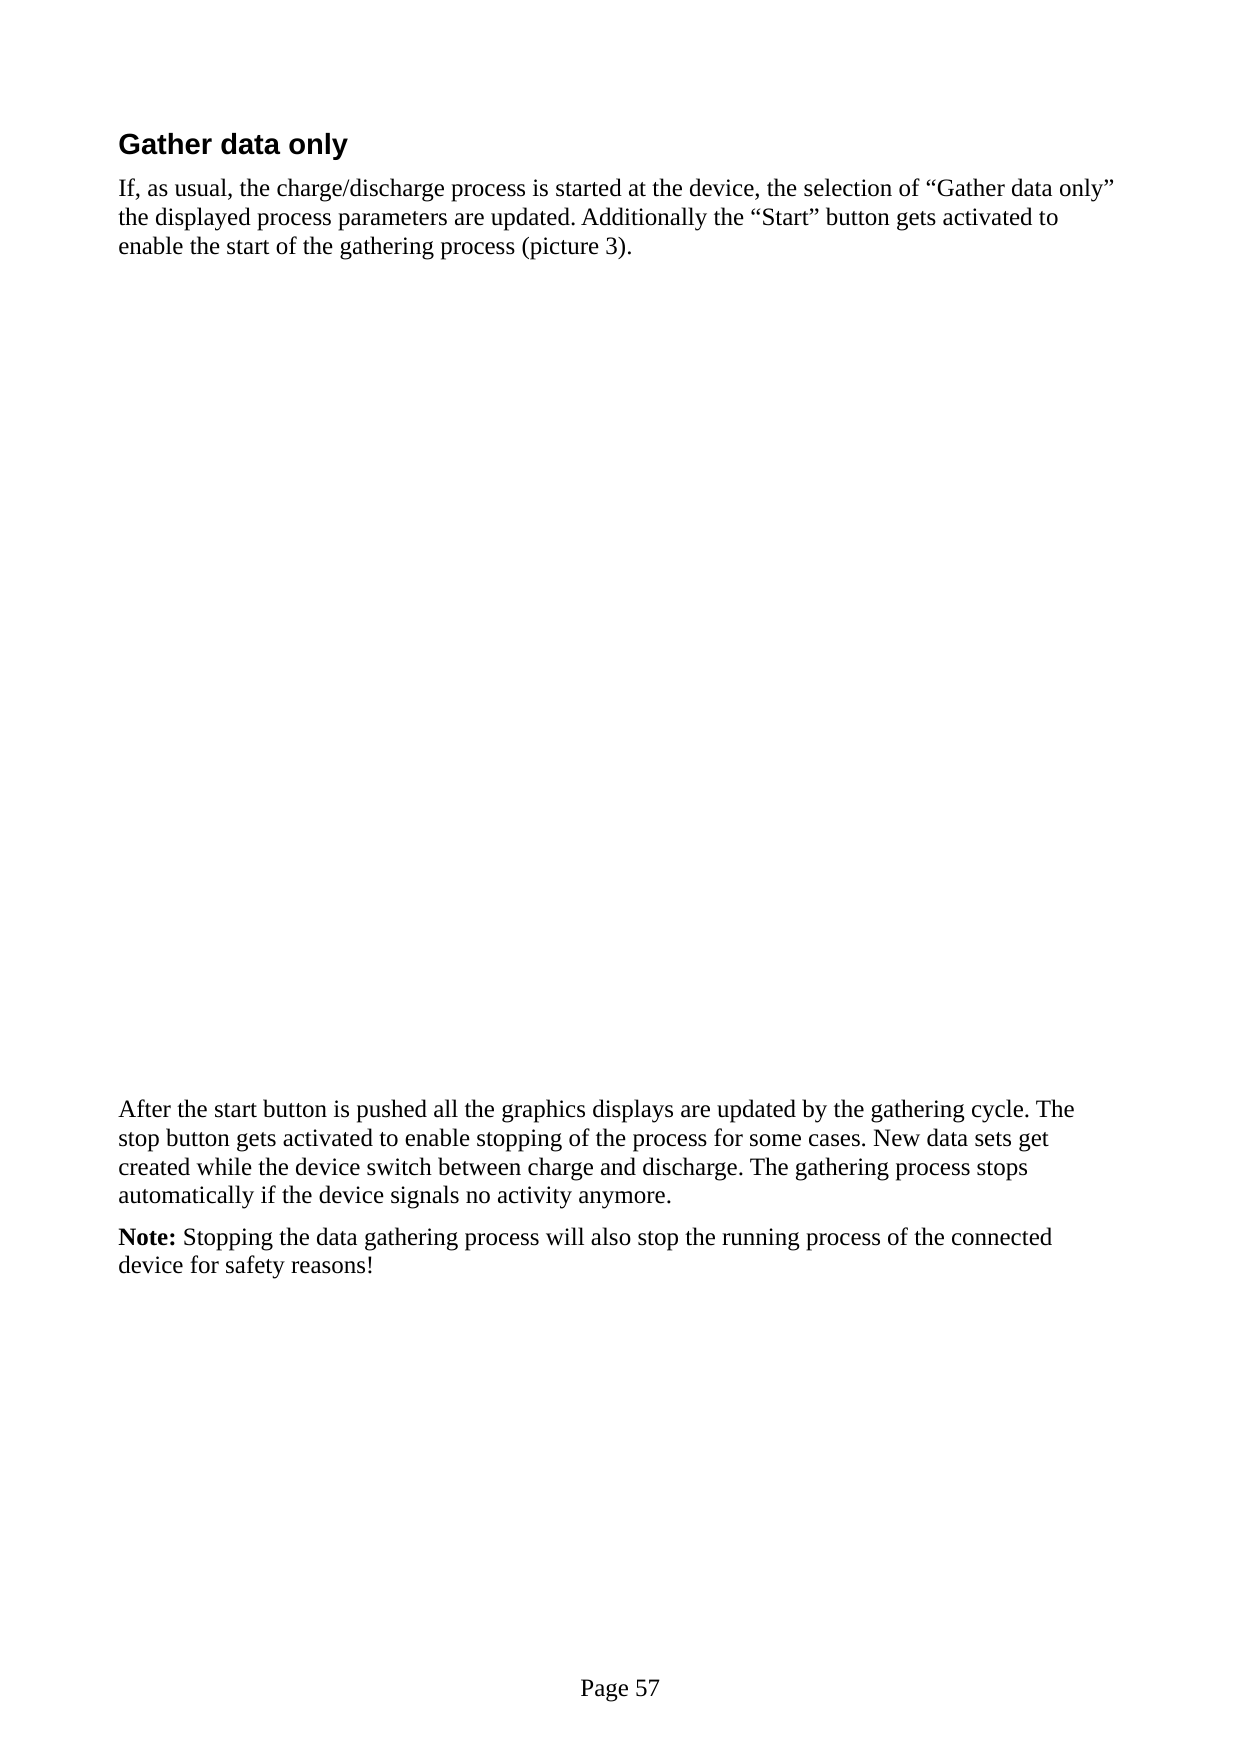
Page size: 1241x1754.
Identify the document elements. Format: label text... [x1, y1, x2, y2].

text Note: Stopping the data gathering process will also stop the running process of the connected device for safety reasons! [118, 1222, 1122, 1279]
subtitle Gather data only [118, 127, 1122, 161]
text After the start button is pushed all the graphics displays are updated by the gathering cycle. The stop button gets activated to enable stopping of the process for some cases. New data sets get created while the device switch between charge and discharge. The gathering process stops automatically if the device signals no activity anymore. [118, 1094, 1122, 1209]
text If, as usual, the charge/discharge process is started at the device, the selection of “Gather data only” the displayed process parameters are updated. Additionally the “Start” button gets activated to enable the start of the gathering process (picture 3). [118, 173, 1122, 259]
